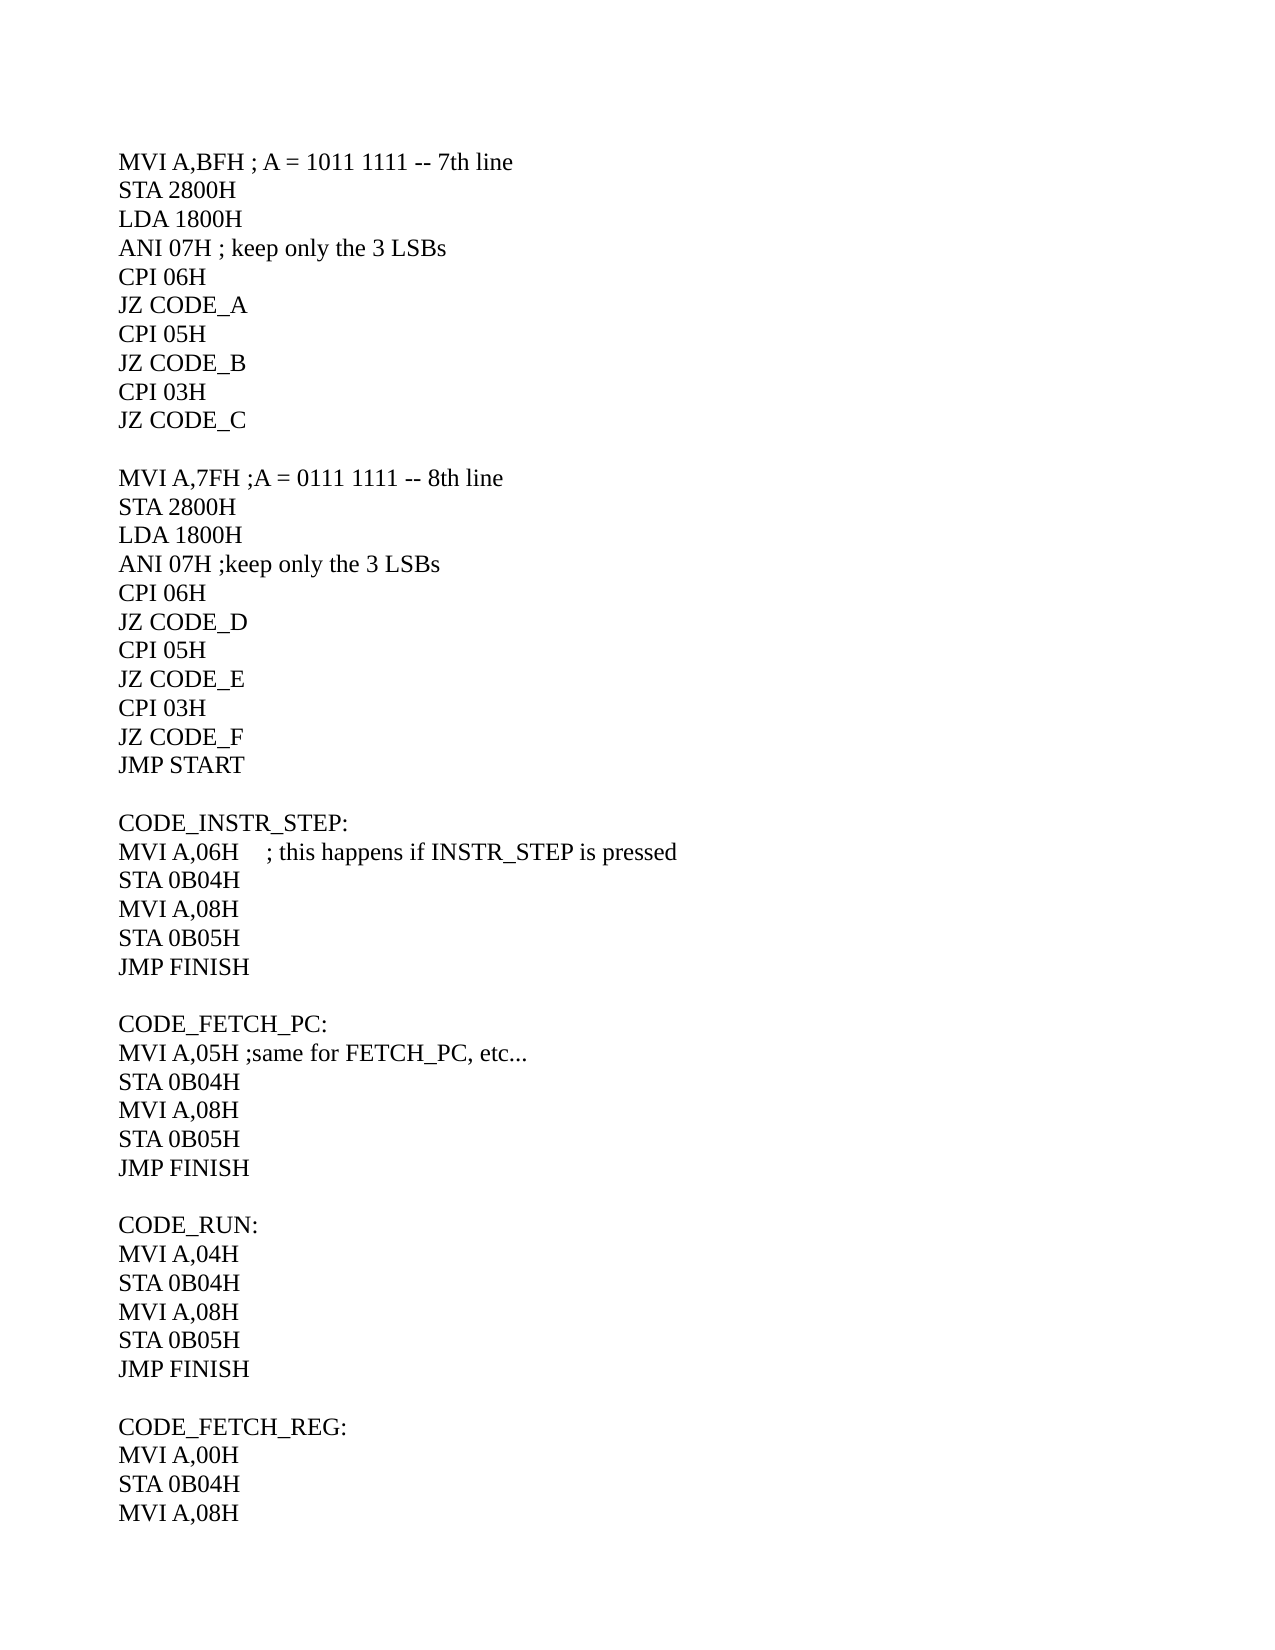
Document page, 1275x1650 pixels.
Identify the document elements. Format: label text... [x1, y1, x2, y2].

text MVI A,08H [118, 894, 1157, 923]
text STA 0B04H [118, 1268, 1157, 1297]
text STA 2800H [118, 176, 1157, 204]
text MVI A,08H [118, 1498, 1157, 1527]
text MVI A,04H [118, 1239, 1157, 1268]
text CPI 03H [118, 693, 1157, 722]
text STA 0B05H [118, 1326, 1157, 1354]
text JZ CODE_B [118, 348, 1157, 377]
text CODE_INSTR_STEP: [118, 808, 1157, 837]
text STA 0B04H [118, 1067, 1157, 1096]
text LDA 1800H [118, 521, 1157, 549]
text CODE_FETCH_PC: [118, 1009, 1157, 1038]
text LDA 1800H [118, 204, 1157, 233]
text CODE_RUN: [118, 1211, 1157, 1239]
text CPI 03H [118, 377, 1157, 406]
text MVI A,7FH ;A = 0111 1111 -- 8th line [118, 463, 1157, 492]
text STA 2800H [118, 492, 1157, 521]
text STA 0B04H [118, 866, 1157, 894]
text JZ CODE_A [118, 291, 1157, 319]
text JZ CODE_C [118, 406, 1157, 434]
text JMP FINISH [118, 1354, 1157, 1383]
text ANI 07H ;keep only the 3 LSBs [118, 549, 1157, 578]
text CODE_FETCH_REG: [118, 1412, 1157, 1441]
text JZ CODE_E [118, 664, 1157, 693]
text JMP START [118, 751, 1157, 779]
text STA 0B04H [118, 1469, 1157, 1498]
text JMP FINISH [118, 1153, 1157, 1182]
text STA 0B05H [118, 1124, 1157, 1153]
text CPI 05H [118, 636, 1157, 664]
text CPI 05H [118, 319, 1157, 348]
text JZ CODE_F [118, 722, 1157, 751]
text MVI A,00H [118, 1441, 1157, 1469]
text MVI A,08H [118, 1096, 1157, 1124]
text ANI 07H ; keep only the 3 LSBs [118, 233, 1157, 262]
text MVI A,08H [118, 1297, 1157, 1326]
text JMP FINISH [118, 952, 1157, 981]
text MVI A,06H ; this happens if INSTR_STEP is pressed [118, 837, 1157, 866]
text CPI 06H [118, 262, 1157, 291]
text CPI 06H [118, 578, 1157, 607]
text JZ CODE_D [118, 607, 1157, 636]
text MVI A,BFH ; A = 1011 1111 -- 7th line [118, 147, 1157, 176]
text MVI A,05H ;same for FETCH_PC, etc... [118, 1038, 1157, 1067]
text STA 0B05H [118, 923, 1157, 952]
